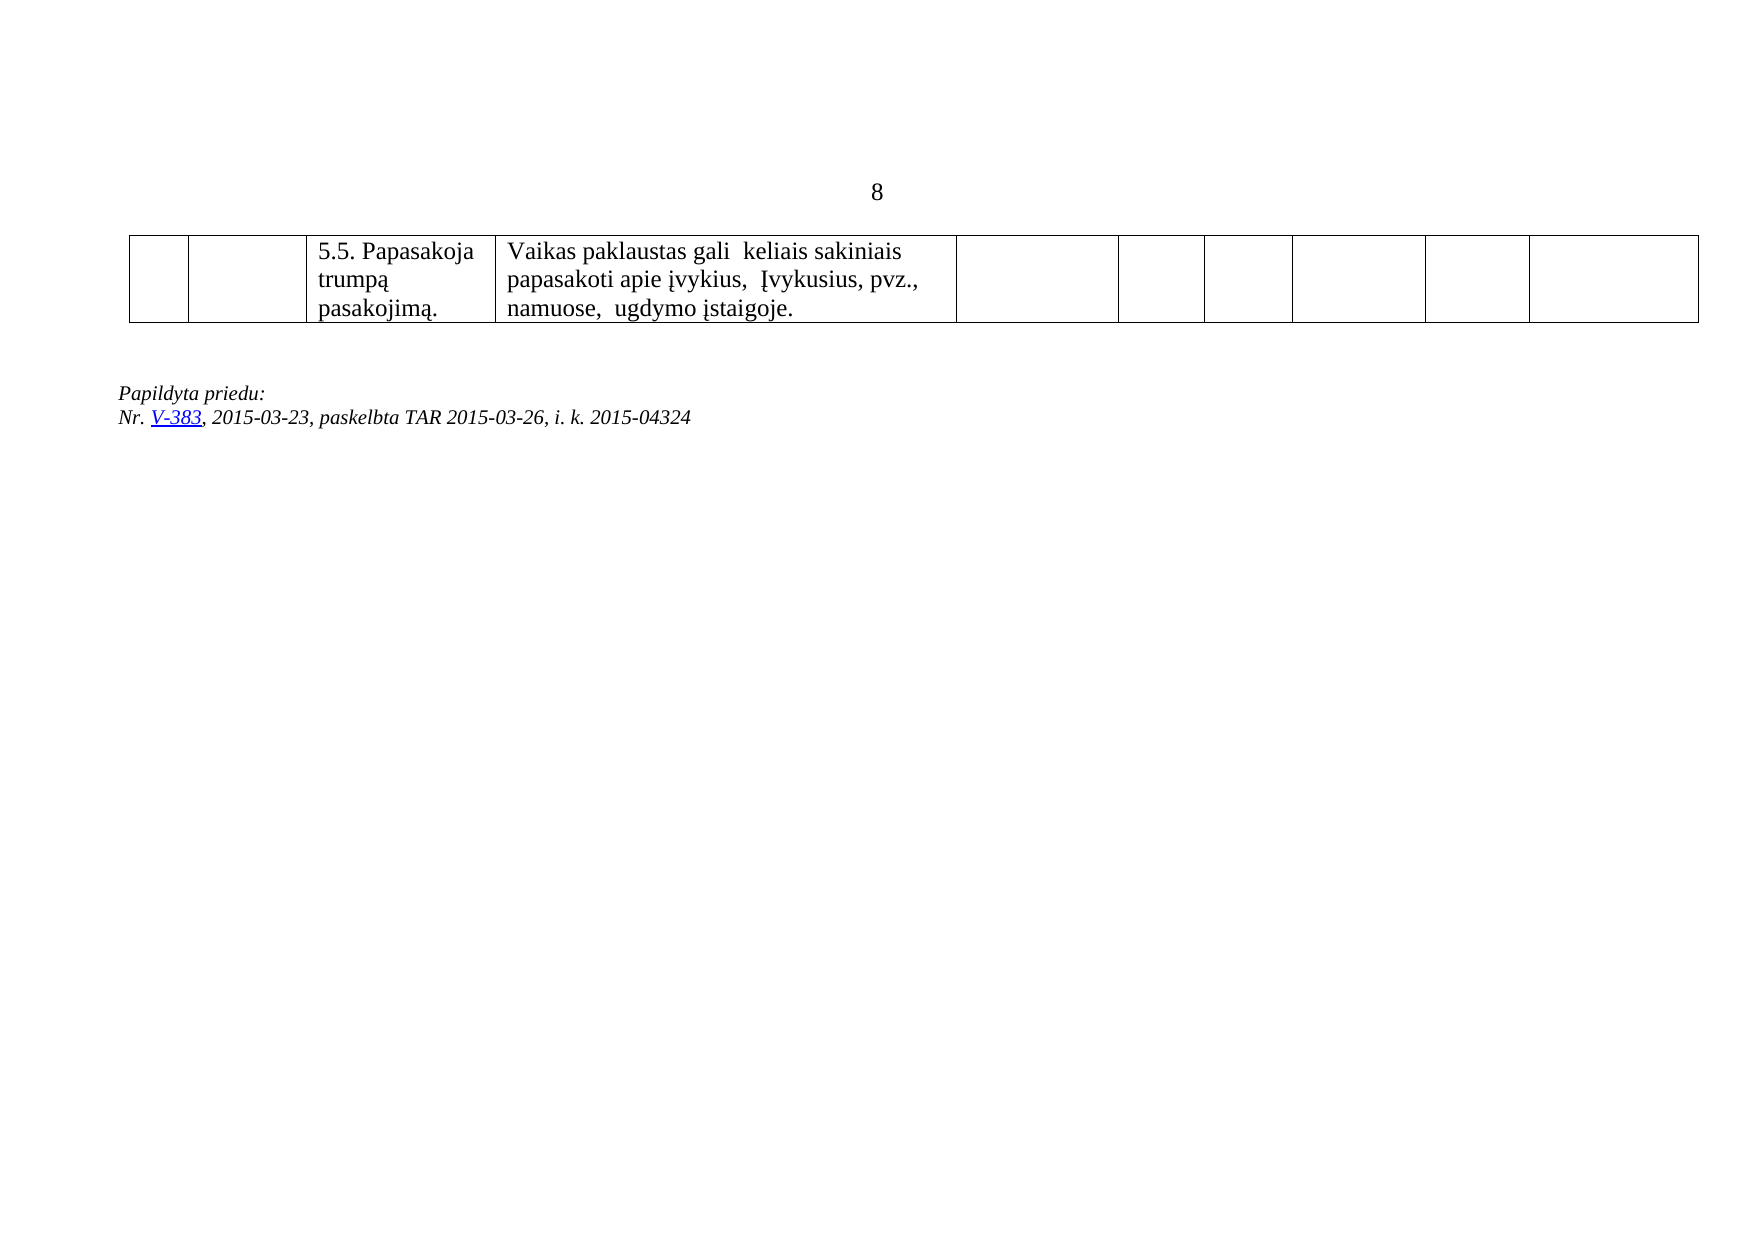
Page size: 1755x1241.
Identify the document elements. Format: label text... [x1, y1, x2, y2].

table_cell [957, 236, 1118, 322]
text Papildyta priedu: [118, 381, 1636, 404]
text Nr. V-383, 2015-03-23, paskelbta TAR 2015-03-26, i. k. 2015-04324 [118, 404, 1636, 429]
table_cell [1119, 236, 1204, 322]
table_cell [1426, 236, 1529, 322]
table_cell [1530, 236, 1698, 322]
table_cell [130, 236, 188, 322]
table_cell [189, 236, 306, 322]
table_cell [1293, 236, 1425, 322]
table_cell [1205, 236, 1292, 322]
table_cell Vaikas paklaustas gali keliais sakiniais papasakoti apie įvykius, Įvykusius, pvz., namuose, ugdymo įstaigoje. [496, 236, 956, 322]
table_cell 5.5. Papasakoja trumpą pasakojimą. [307, 236, 495, 322]
